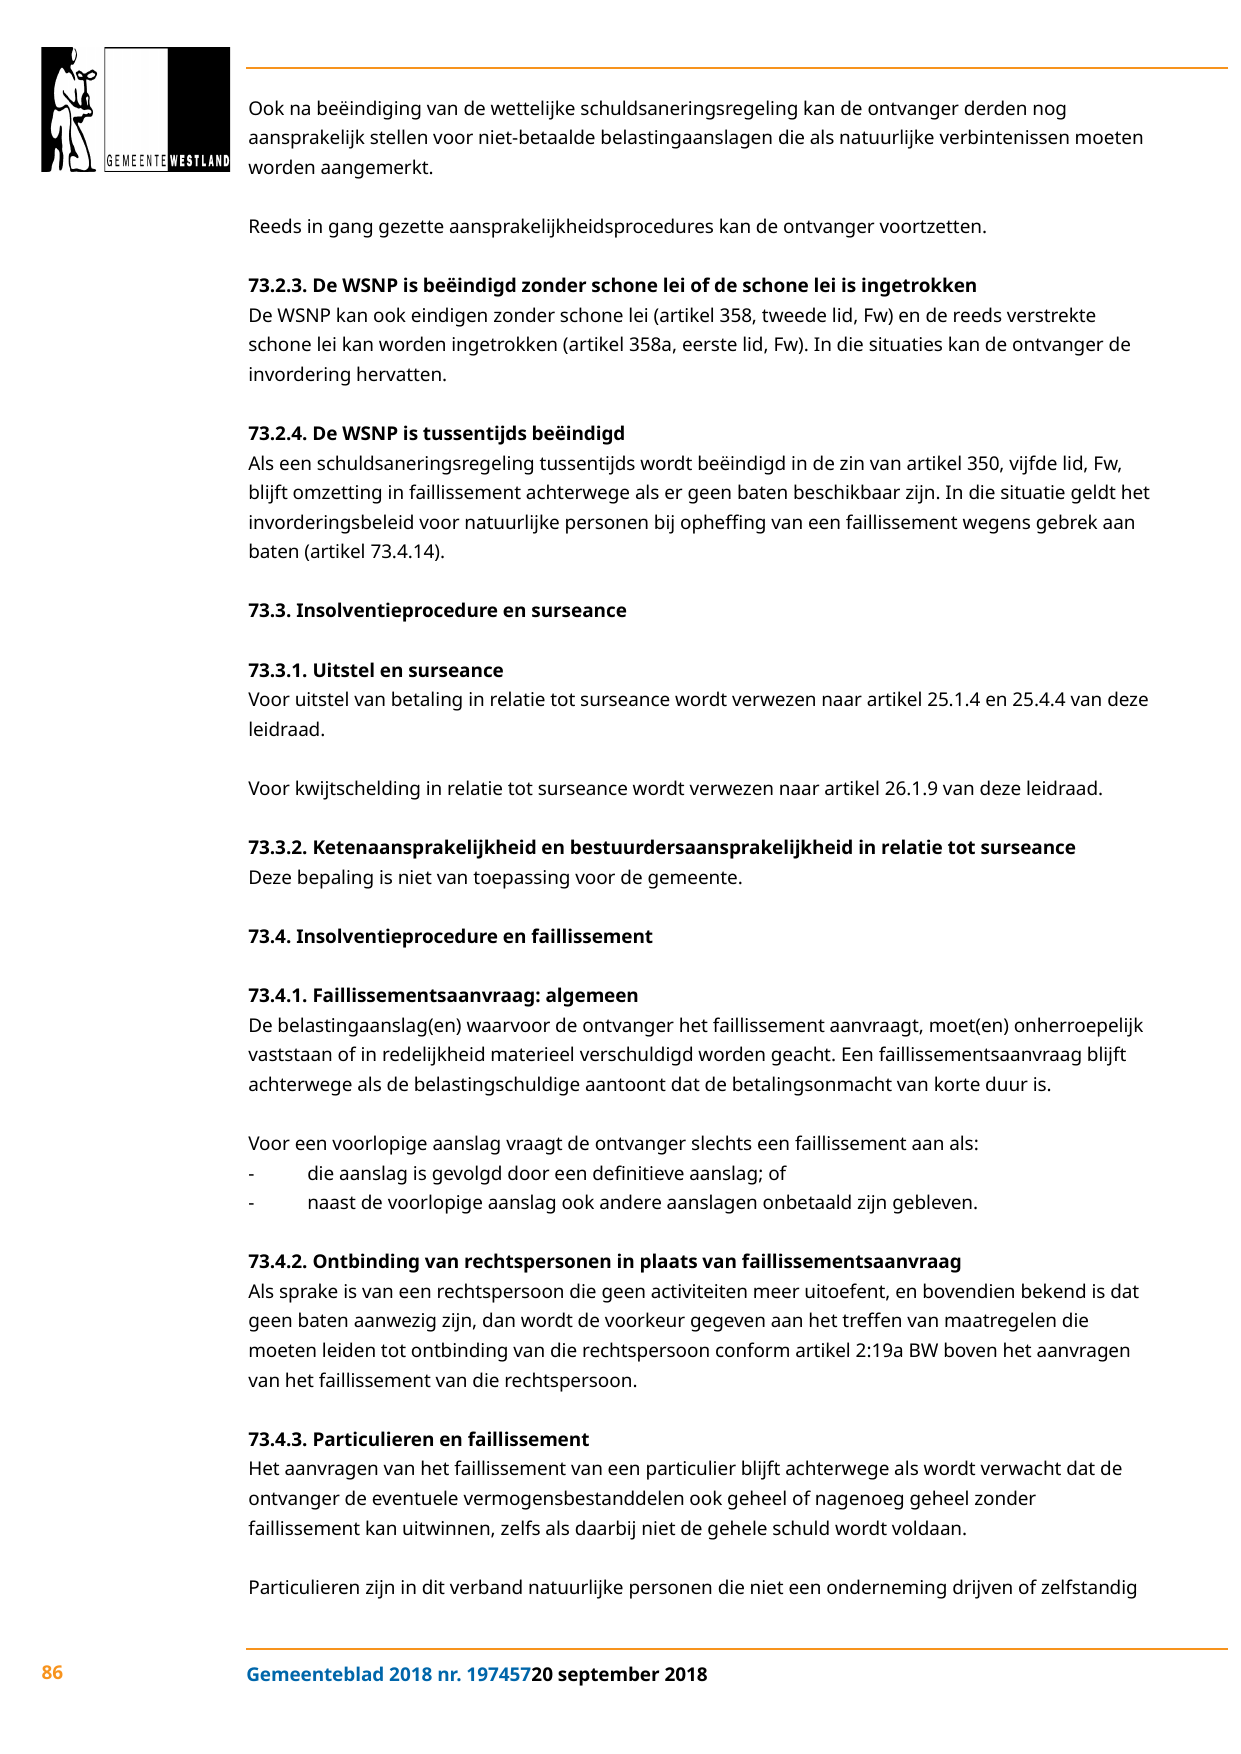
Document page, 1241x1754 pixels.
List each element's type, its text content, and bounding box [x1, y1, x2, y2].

text 73.3.1. Uitstel en surseance [248, 657, 1152, 683]
text 73.3.2. Ketenaansprakelijkheid en bestuurdersaansprakelijkheid in relatie tot surseance [248, 834, 1152, 860]
text De belastingaanslag(en) waarvoor de ontvanger het faillissement aanvraagt, moet(en) onherroepelijk vaststaan of in redelijkheid materieel verschuldigd worden geacht. Een faillissementsaanvraag blijft achterwege als de belastingschuldige aantoont dat de betalingsonmacht van korte duur is. [248, 1012, 1152, 1097]
list naast de voorlopige aanslag ook andere aanslagen onbetaald zijn gebleven. [248, 1189, 1152, 1215]
text 73.4. Insolventieprocedure en faillissement [248, 923, 1152, 949]
picture [41, 47, 231, 172]
text Het aanvragen van het faillissement van een particulier blijft achterwege als wordt verwacht dat de ontvanger de eventuele vermogensbestanddelen ook geheel of nagenoeg geheel zonder faillissement kan uitwinnen, zelfs als daarbij niet de gehele schuld wordt voldaan. [248, 1456, 1152, 1541]
text 73.4.2. Ontbinding van rechtspersonen in plaats van faillissementsaanvraag [248, 1248, 1152, 1274]
text Reeds in gang gezette aansprakelijkheidsprocedures kan de ontvanger voortzetten. [248, 213, 1152, 239]
text 73.2.4. De WSNP is tussentijds beëindigd [248, 420, 1152, 446]
text Voor een voorlopige aanslag vraagt de ontvanger slechts een faillissement aan als: [248, 1130, 1152, 1156]
text 73.4.1. Faillissementsaanvraag: algemeen [248, 982, 1152, 1008]
list die aanslag is gevolgd door een definitieve aanslag; of [248, 1160, 1152, 1186]
text 73.4.3. Particulieren en faillissement [248, 1426, 1152, 1452]
text 73.3. Insolventieprocedure en surseance [248, 598, 1152, 623]
text 73.2.3. De WSNP is beëindigd zonder schone lei of de schone lei is ingetrokken [248, 272, 1152, 298]
text Als een schuldsaneringsregeling tussentijds wordt beëindigd in de zin van artikel 350, vijfde lid, Fw, blijft omzetting in faillissement achterwege als er geen baten beschikbaar zijn. In die situatie geldt het invorderingsbeleid voor natuurlijke personen bij opheffing van een faillissement wegens gebrek aan baten (artikel 73.4.14). [248, 450, 1152, 564]
text Als sprake is van een rechtspersoon die geen activiteiten meer uitoefent, en bovendien bekend is dat geen baten aanwezig zijn, dan wordt de voorkeur gegeven aan het treffen van maatregelen die moeten leiden tot ontbinding van die rechtspersoon conform artikel 2:19a BW boven het aanvragen van het faillissement van die rechtspersoon. [248, 1278, 1152, 1393]
text Particulieren zijn in dit verband natuurlijke personen die niet een onderneming drijven of zelfstandig [248, 1574, 1152, 1600]
text De WSNP kan ook eindigen zonder schone lei (artikel 358, tweede lid, Fw) en de reeds verstrekte schone lei kan worden ingetrokken (artikel 358a, eerste lid, Fw). In die situaties kan de ontvanger de invordering hervatten. [248, 302, 1152, 387]
text Voor kwijtschelding in relatie tot surseance wordt verwezen naar artikel 26.1.9 van deze leidraad. [248, 775, 1152, 801]
text Voor uitstel van betaling in relatie tot surseance wordt verwezen naar artikel 25.1.4 en 25.4.4 van deze leidraad. [248, 686, 1152, 742]
text Ook na beëindiging van de wettelijke schuldsaneringsregeling kan de ontvanger derden nog aansprakelijk stellen voor niet-betaalde belastingaanslagen die als natuurlijke verbintenissen moeten worden aangemerkt. [248, 95, 1152, 180]
text Deze bepaling is niet van toepassing voor de gemeente. [248, 864, 1152, 890]
